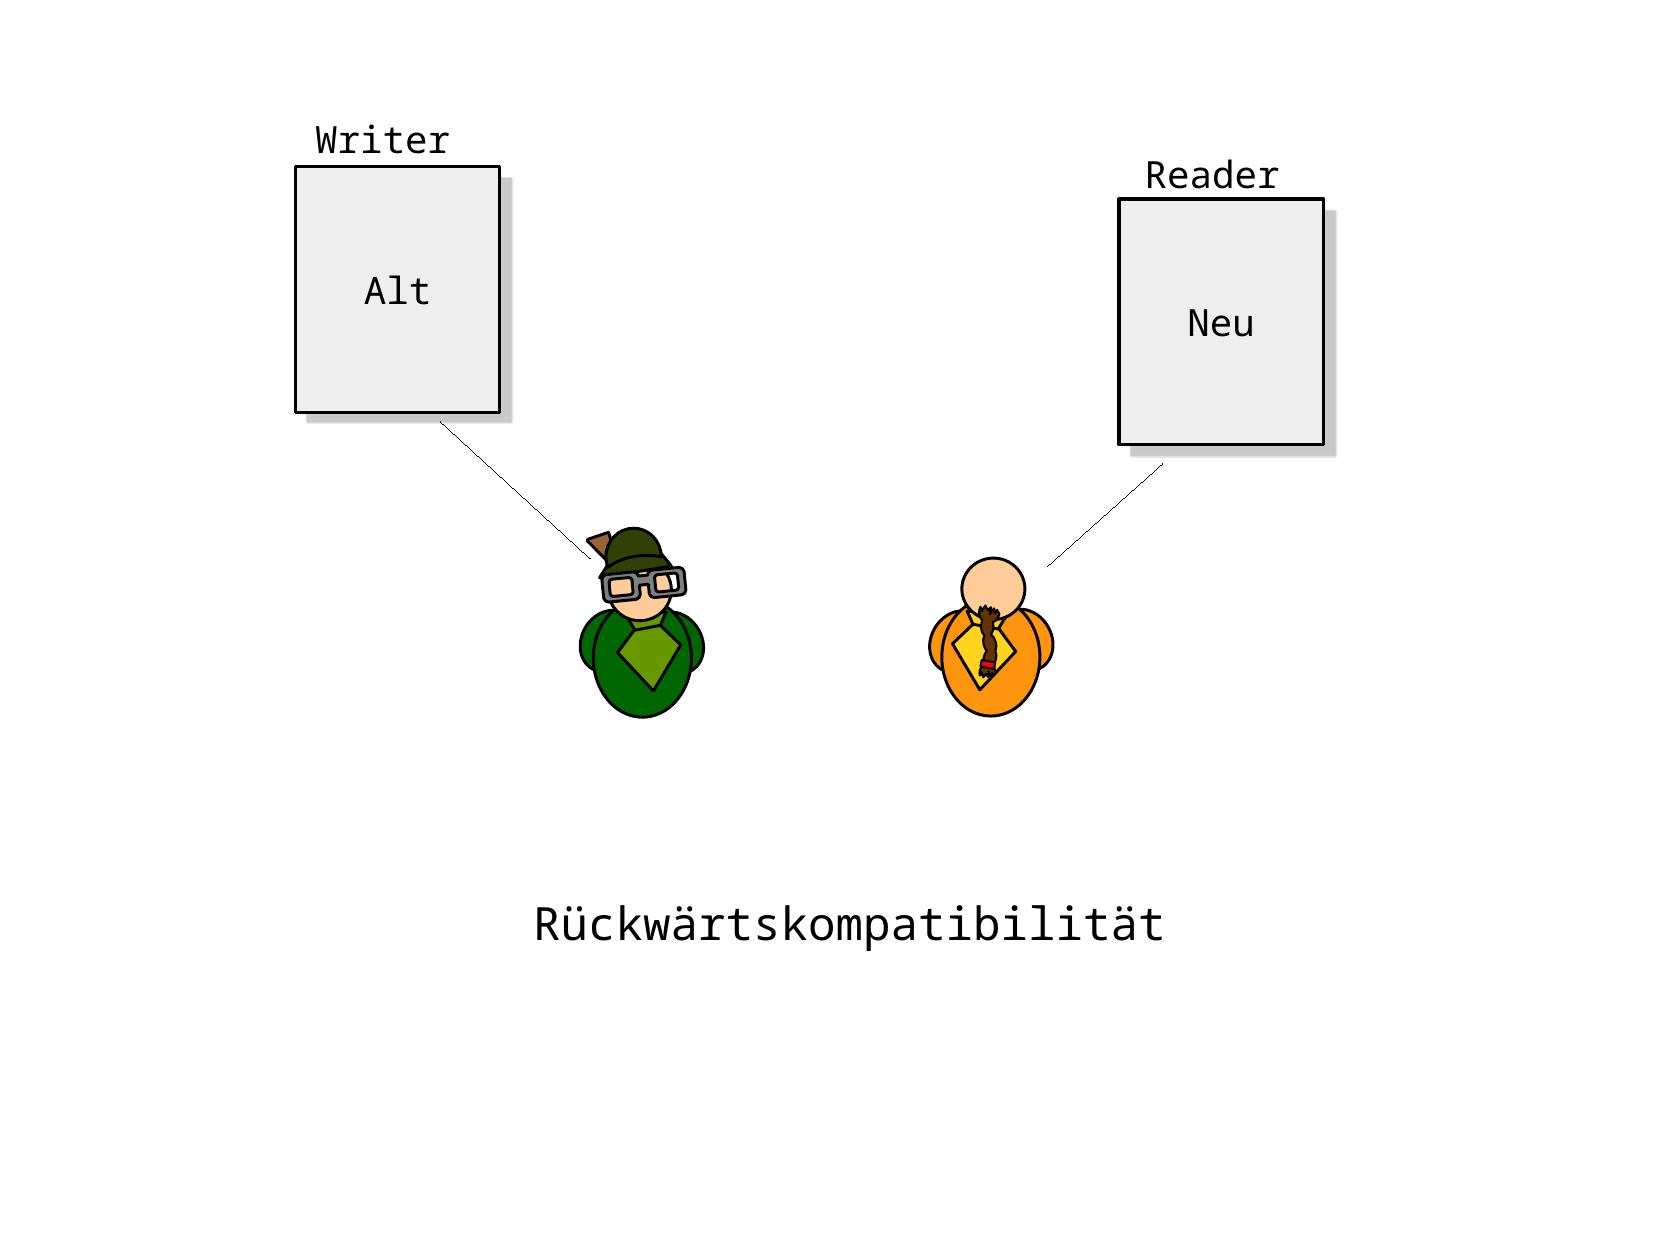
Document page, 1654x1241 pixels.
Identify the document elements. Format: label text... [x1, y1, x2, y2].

text_box [929, 558, 1054, 717]
text_box [580, 528, 704, 718]
text_box Reader [1129, 141, 1317, 200]
text_box Writer [300, 105, 488, 165]
text_box Rückwärtskompatibilität [518, 883, 1181, 953]
text_box Alt [295, 166, 500, 413]
text_box Neu [1118, 198, 1324, 445]
